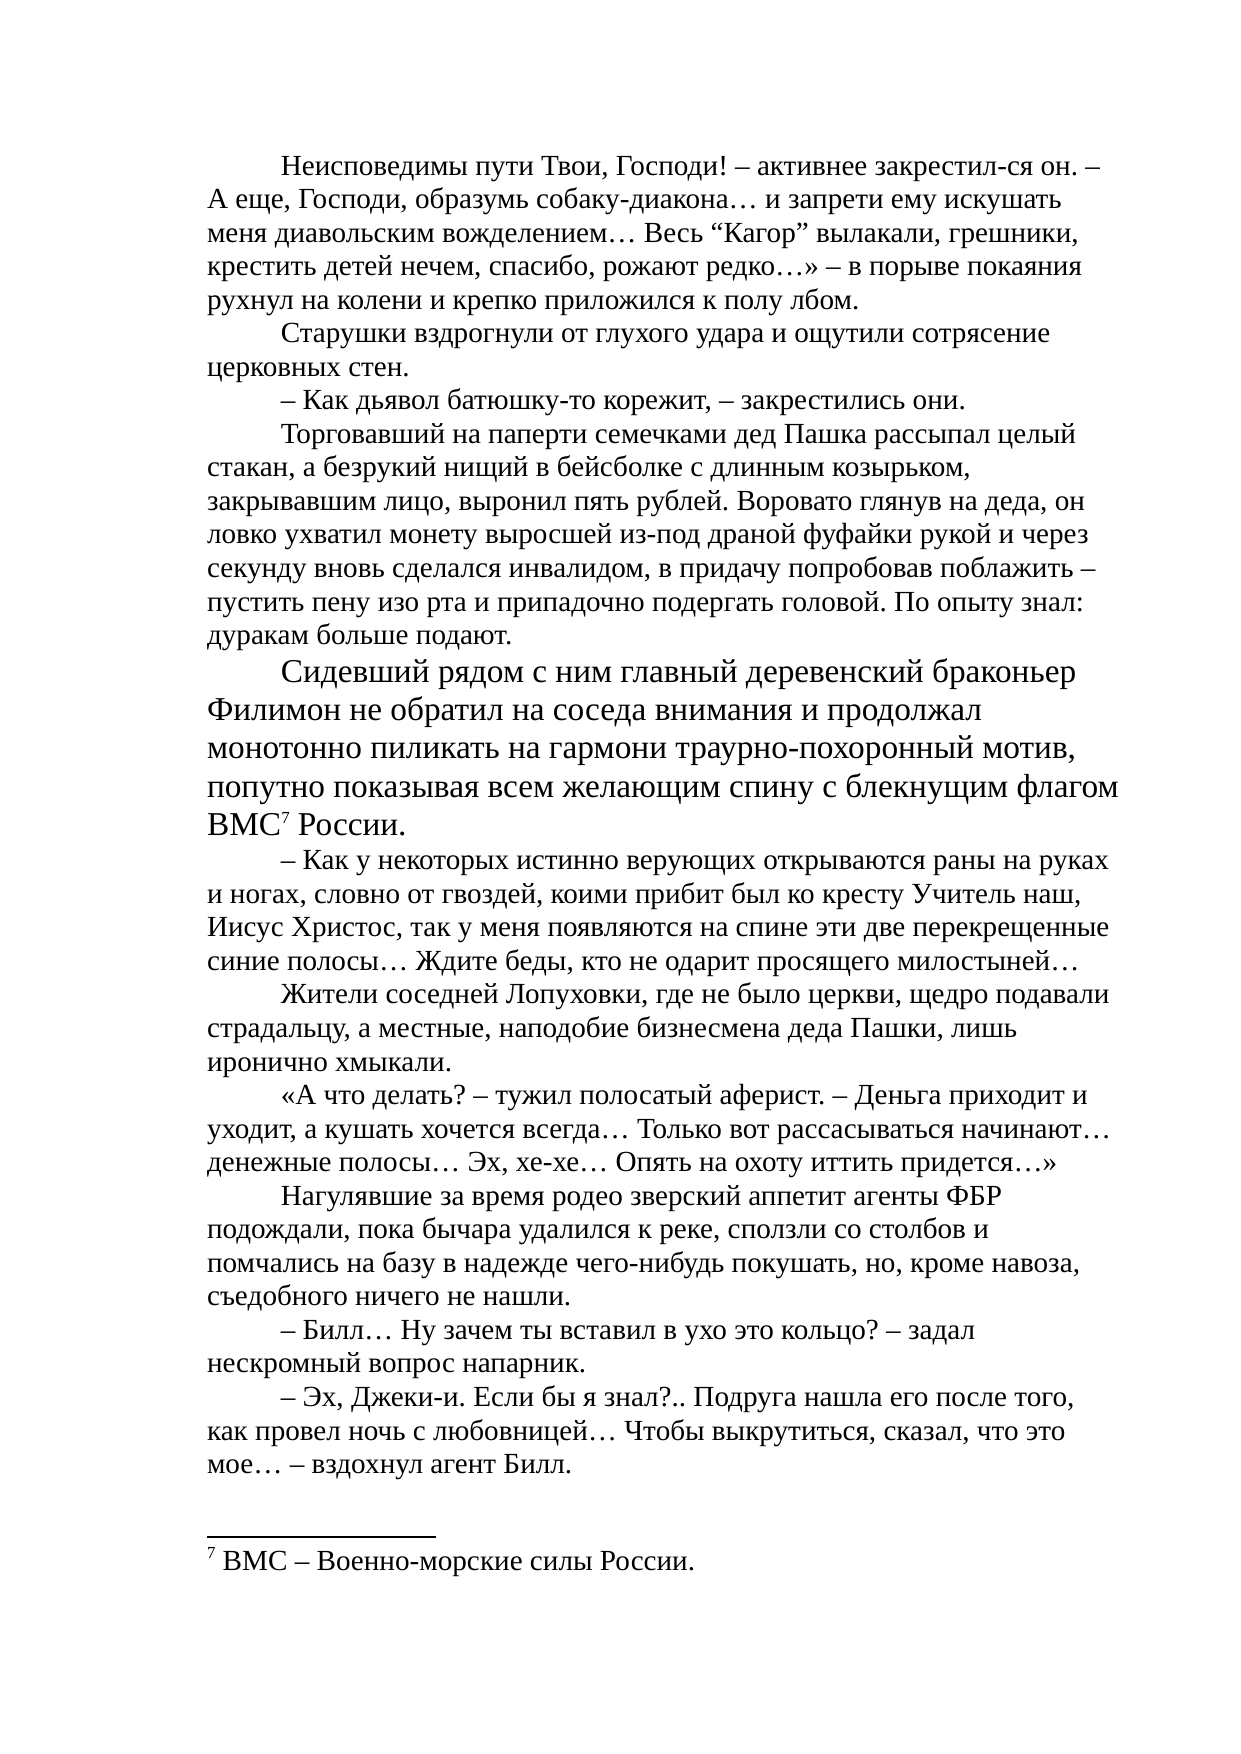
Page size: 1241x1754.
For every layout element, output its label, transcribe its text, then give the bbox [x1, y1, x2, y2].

text Сидевший рядом с ним главный деревенский браконьер Филимон не обратил на соседа внимания и продолжал монотонно пиликать на гармони траурно-похоронный мотив, попутно показывая всем желающим спину с блекнущим флагом ВМС России. [207, 651, 1122, 842]
text «А что делать? – тужил полосатый аферист. – Деньга приходит и уходит, а кушать хочется всегда… Только вот рассасываться начинают… денежные полосы… Эх, хе-хе… Опять на охоту иттить придется…» [207, 1077, 1122, 1178]
text – Как дьявол батюшку-то корежит, – закрестились они. [207, 382, 1122, 416]
text Жители соседней Лопуховки, где не было церкви, щедро подавали страдальцу, а местные, наподобие бизнесмена деда Пашки, лишь иронично хмыкали. [207, 977, 1122, 1077]
text Старушки вздрогнули от глухого удара и ощутили сотрясение церковных стен. [207, 315, 1122, 382]
text Неисповедимы пути Твои, Господи! – активнее закрестил-ся он. – А еще, Господи, образумь собаку-диакона… и запрети ему искушать меня диавольским вожделением… Весь “Кагор” вылакали, грешники, крестить детей нечем, спасибо, рожают редко…» – в порыве покаяния рухнул на колени и крепко приложился к полу лбом. [207, 148, 1122, 315]
text – Билл… Ну зачем ты вставил в ухо это кольцо? – задал нескромный вопрос напарник. [207, 1312, 1122, 1379]
text Торговавший на паперти семечками дед Пашка рассыпал целый стакан, а безрукий нищий в бейсболке с длинным козырьком, закрывавшим лицо, выронил пять рублей. Воровато глянув на деда, он ловко ухватил монету выросшей из-под драной фуфайки рукой и через секунду вновь сделался инвалидом, в придачу попробовав поблажить – пустить пену изо рта и припадочно подергать головой. По опыту знал: дуракам больше подают. [207, 416, 1122, 651]
text – Как у некоторых истинно верующих открываются раны на руках и ногах, словно от гвоздей, коими прибит был ко кресту Учитель наш, Иисус Христос, так у меня появляются на спине эти две перекрещенные синие полосы… Ждите беды, кто не одарит просящего милостыней… [207, 842, 1122, 977]
text Нагулявшие за время родео зверский аппетит агенты ФБР подождали, пока бычара удалился к реке, сползли со столбов и помчались на базу в надежде чего-нибудь покушать, но, кроме навоза, съедобного ничего не нашли. [207, 1178, 1122, 1312]
text ВМС – Военно-морские силы России. [207, 1543, 1122, 1577]
text – Эх, Джеки-и. Если бы я знал?.. Подруга нашла его после того, как провел ночь с любовницей… Чтобы выкрутиться, сказал, что это мое… – вздохнул агент Билл. [207, 1379, 1122, 1480]
